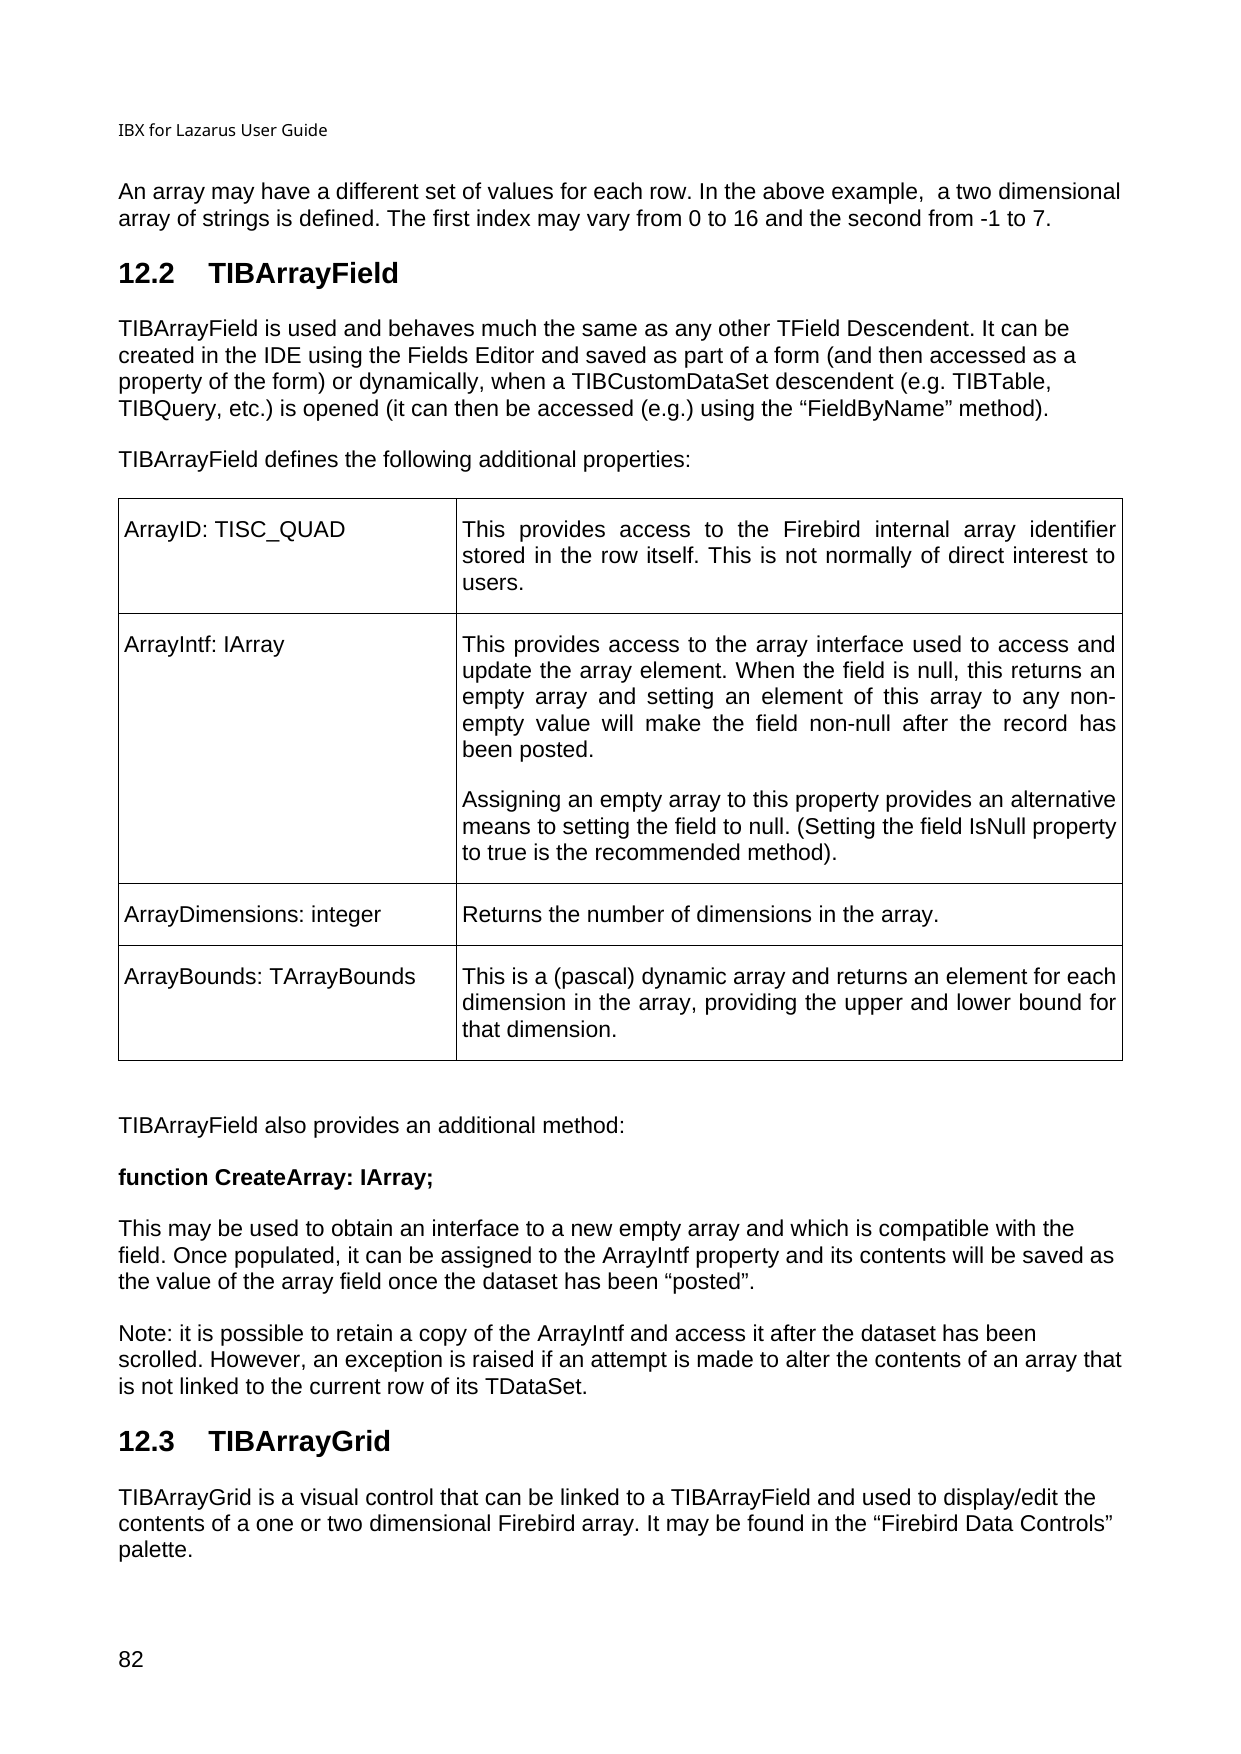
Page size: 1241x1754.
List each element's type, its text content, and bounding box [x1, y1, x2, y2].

text An array may have a different set of values for each row. In the above example, a two dimensional array of strings is defined. The first index may vary from 0 to 16 and the second from -1 to 7. [118, 178, 1122, 231]
text function CreateArray: IArray; [118, 1163, 1122, 1190]
text TIBArrayGrid is a visual control that can be linked to a TIBArrayField and used to display/edit the contents of a one or two dimensional Firebird array. It may be found in the “Firebird Data Controls” palette. [118, 1483, 1122, 1563]
table_cell This provides access to the array interface used to access and update the array element. When the field is null, this returns an empty array and setting an element of this array to any non-empty value will make the field non-null after the record has been posted. Assigning an empty array to this property provides an alternative means to setting the field to null. (Setting the field IsNull property to true is the recommended method). [457, 614, 1122, 883]
table_cell ArrayBounds: TArrayBounds [119, 946, 456, 1059]
table_cell Returns the number of dimensions in the array. [457, 884, 1122, 945]
table_cell This is a (pascal) dynamic array and returns an element for each dimension in the array, providing the upper and lower bound for that dimension. [457, 946, 1122, 1059]
text TIBArrayField also provides an additional method: [118, 1112, 1122, 1138]
table_header This provides access to the Firebird internal array identifier stored in the row itself. This is not normally of direct interest to users. [457, 499, 1122, 613]
text TIBArrayField is used and behaves much the same as any other TField Descendent. It can be created in the IDE using the Fields Editor and saved as part of a form (and then accessed as a property of the form) or dynamically, when a TIBCustomDataSet descendent (e.g. TIBTable, TIBQuery, etc.) is opened (it can then be accessed (e.g.) using the “FieldByName” method). [118, 315, 1122, 421]
subtitle TIBArrayField [118, 256, 1122, 290]
table_cell ArrayDimensions: integer [119, 884, 456, 945]
text TIBArrayField defines the following additional properties: [118, 446, 1122, 473]
subtitle TIBArrayGrid [118, 1424, 1122, 1458]
table_header ArrayID: TISC_QUAD [119, 499, 456, 613]
text This may be used to obtain an interface to a new empty array and which is compatible with the field. Once populated, it can be assigned to the ArrayIntf property and its contents will be saved as the value of the array field once the dataset has been “posted”. [118, 1215, 1122, 1294]
table_cell ArrayIntf: IArray [119, 614, 456, 883]
text Note: it is possible to retain a copy of the ArrayIntf and access it after the dataset has been scrolled. However, an exception is raised if an attempt is made to alter the contents of an array that is not linked to the current row of its TDataSet. [118, 1320, 1122, 1399]
